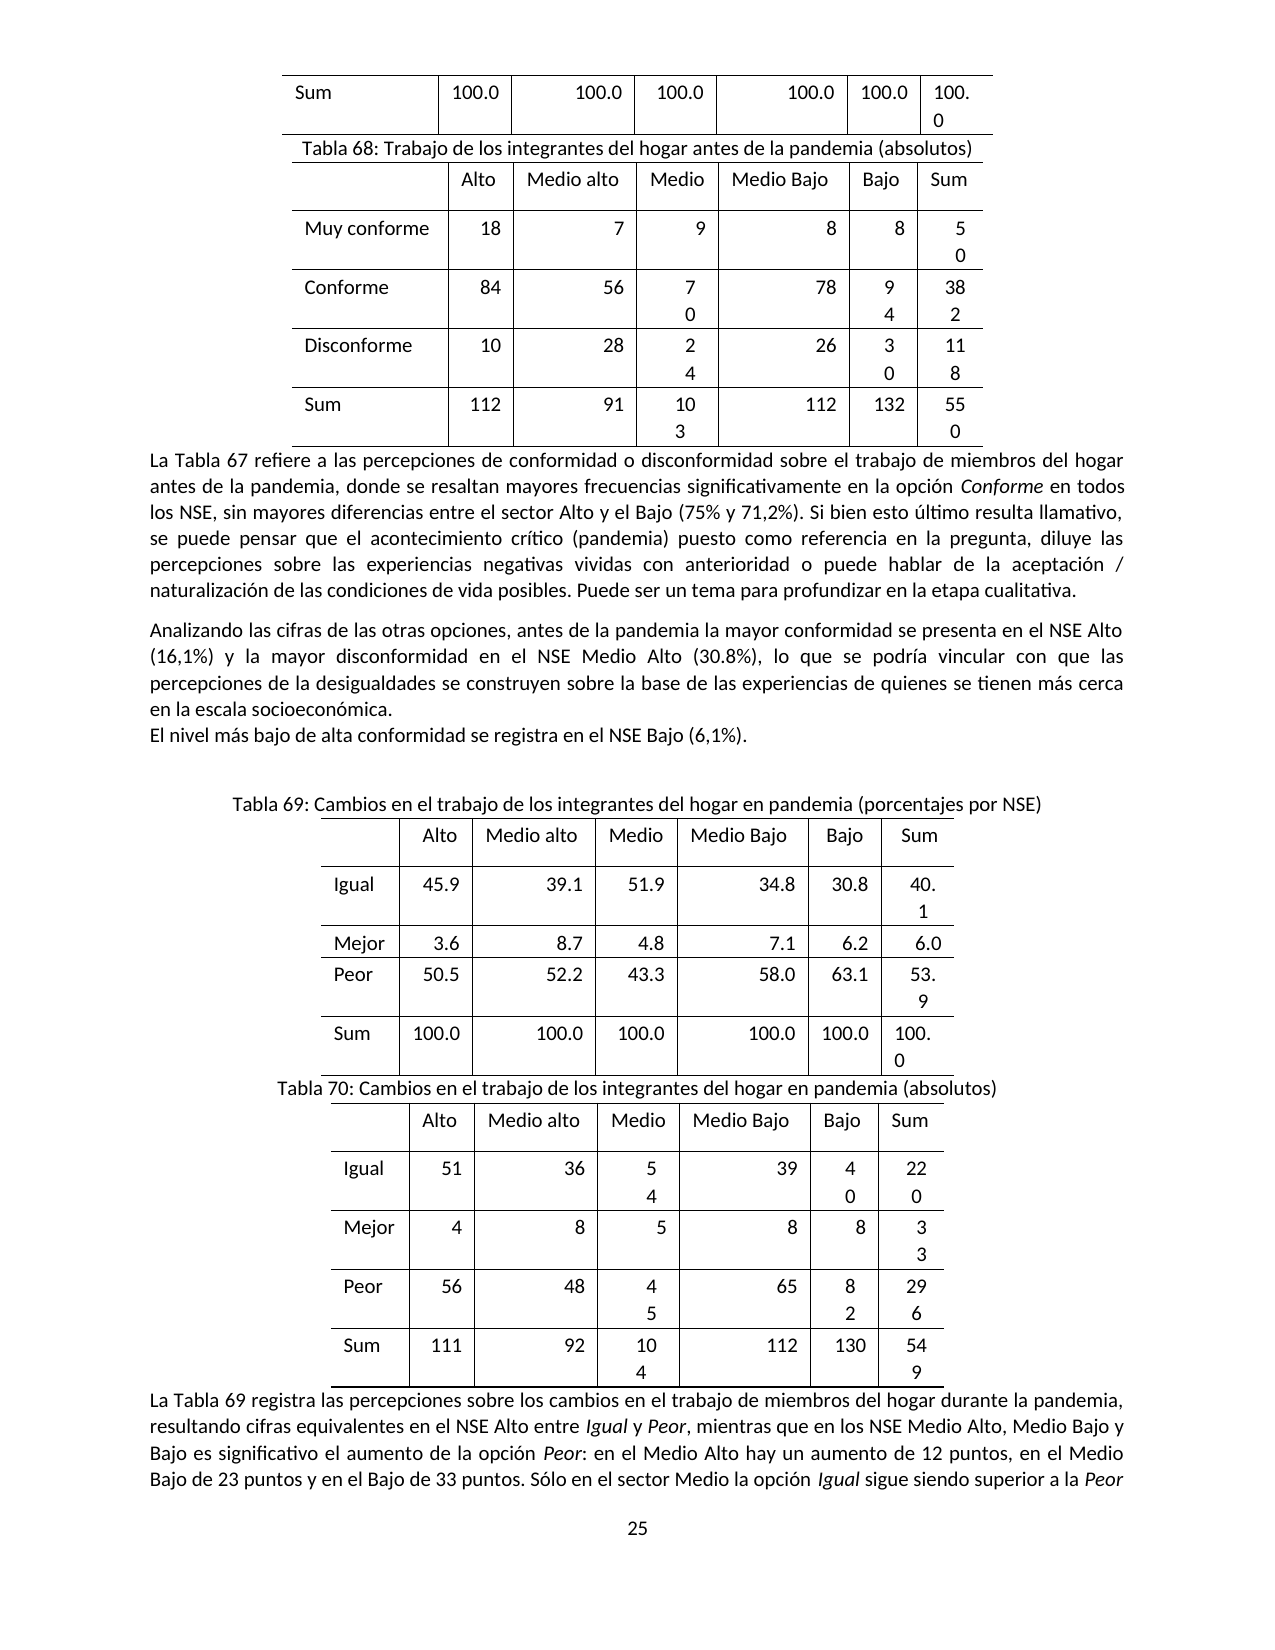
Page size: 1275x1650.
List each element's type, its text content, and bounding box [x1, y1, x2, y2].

table_header Medio alto [473, 819, 595, 866]
table_cell Muy conforme [292, 211, 448, 269]
table_header [331, 1104, 409, 1151]
table_cell Sum [292, 388, 448, 446]
table_header Bajo [850, 163, 917, 210]
table_header Alto [449, 163, 513, 210]
table_header Alto [410, 1104, 474, 1151]
table_cell Sum [331, 1329, 409, 1386]
table_cell 4 [410, 1211, 474, 1269]
table_cell 91 [514, 388, 636, 446]
table_cell 100.0 [635, 76, 716, 134]
table_cell Disconforme [292, 329, 448, 387]
table_cell 3.6 [400, 926, 472, 957]
table_cell Sum [321, 1017, 399, 1074]
table_cell 50 [918, 211, 983, 269]
table_header Medio Bajo [678, 819, 808, 866]
table_cell 30.8 [809, 867, 881, 925]
table_cell 100.0 [473, 1017, 595, 1074]
table_header Medio alto [475, 1104, 597, 1151]
table_cell 84 [449, 270, 513, 328]
table_cell Conforme [292, 270, 448, 328]
table_cell 54 [598, 1152, 679, 1210]
table_cell 100.0 [848, 76, 920, 134]
table_cell 8 [811, 1211, 878, 1269]
table_cell Mejor [321, 926, 399, 957]
table_header Medio alto [514, 163, 636, 210]
table_cell Igual [321, 867, 399, 925]
table_cell 220 [879, 1152, 944, 1210]
table_cell 100.0 [882, 1017, 954, 1074]
table_cell 100.0 [400, 1017, 472, 1074]
table_cell 26 [719, 329, 849, 387]
text Tabla 68: Trabajo de los integrantes del hogar antes de la pandemia (absolutos) [150, 135, 1125, 160]
text Tabla 69: Cambios en el trabajo de los integrantes del hogar en pandemia (porcentajes por NSE) [150, 791, 1125, 816]
table_cell 40 [811, 1152, 878, 1210]
table_cell Igual [331, 1152, 409, 1210]
table_cell 112 [719, 388, 849, 446]
table_cell 18 [449, 211, 513, 269]
table_header Medio [598, 1104, 679, 1151]
table_cell 48 [475, 1270, 597, 1328]
table_cell 53.9 [882, 958, 954, 1016]
table_cell 118 [918, 329, 983, 387]
table_header Medio Bajo [719, 163, 849, 210]
table_cell 24 [637, 329, 718, 387]
table_cell 100.0 [809, 1017, 881, 1074]
table_cell 382 [918, 270, 983, 328]
table_cell 36 [475, 1152, 597, 1210]
table_cell 10 [449, 329, 513, 387]
table_cell 94 [850, 270, 917, 328]
table_cell 132 [850, 388, 917, 446]
table_cell 28 [514, 329, 636, 387]
table_cell 4.8 [596, 926, 677, 957]
table_cell 70 [637, 270, 718, 328]
table_cell 8 [719, 211, 849, 269]
table_cell 549 [879, 1329, 944, 1386]
table_header Bajo [809, 819, 881, 866]
table_header Sum [879, 1104, 944, 1151]
table_cell 8 [850, 211, 917, 269]
table_cell 43.3 [596, 958, 677, 1016]
table_cell 6.2 [809, 926, 881, 957]
table_header Medio Bajo [680, 1104, 810, 1151]
table_header Sum [882, 819, 954, 866]
table_cell 6.0 [882, 926, 954, 957]
table_cell 100.0 [678, 1017, 808, 1074]
table_cell 7.1 [678, 926, 808, 957]
table_cell 50.5 [400, 958, 472, 1016]
text Tabla 70: Cambios en el trabajo de los integrantes del hogar en pandemia (absolutos) [150, 1076, 1125, 1101]
table_cell 82 [811, 1270, 878, 1328]
table_cell 8.7 [473, 926, 595, 957]
table_cell 92 [475, 1329, 597, 1386]
table_cell 104 [598, 1329, 679, 1386]
table_cell 9 [637, 211, 718, 269]
table_cell 5 [598, 1211, 679, 1269]
table_cell 112 [449, 388, 513, 446]
table_cell 8 [680, 1211, 810, 1269]
table_header [321, 819, 399, 866]
table_cell Peor [321, 958, 399, 1016]
table_cell 100.0 [921, 76, 993, 134]
table_cell 40.1 [882, 867, 954, 925]
table_cell 65 [680, 1270, 810, 1328]
text La Tabla 69 registra las percepciones sobre los cambios en el trabajo de miembros del hogar durante la pandemia, resultando cifras equivalentes en el NSE Alto entre Igual y Peor, mientras que en los NSE Medio Alto, Medio Bajo y Bajo es significativo el aumento de la opción Peor: en el Medio Alto hay un aumento de 12 puntos, en el Medio Bajo de 23 puntos y en el Bajo de 33 puntos. Sólo en el sector Medio la opción Igual sigue siendo superior a la Peor [149, 1387, 1125, 1491]
text Analizando las cifras de las otras opciones, antes de la pandemia la mayor conformidad se presenta en el NSE Alto (16,1%) y la mayor disconformidad en el NSE Medio Alto (30.8%), lo que se podría vincular con que las percepciones de la desigualdades se construyen sobre la base de las experiencias de quienes se tienen más cerca en la escala socioeconómica. [149, 617, 1125, 721]
table_header [292, 163, 448, 210]
table_cell 100.0 [596, 1017, 677, 1074]
table_cell 34.8 [678, 867, 808, 925]
table_cell 39 [680, 1152, 810, 1210]
table_cell 296 [879, 1270, 944, 1328]
table_header Medio [637, 163, 718, 210]
table_cell 100.0 [439, 76, 511, 134]
table_cell 7 [514, 211, 636, 269]
table_cell 56 [410, 1270, 474, 1328]
table_cell 8 [475, 1211, 597, 1269]
table_cell 112 [680, 1329, 810, 1386]
table_cell 130 [811, 1329, 878, 1386]
table_cell 111 [410, 1329, 474, 1386]
table_cell 56 [514, 270, 636, 328]
table_cell 103 [637, 388, 718, 446]
table_cell 45.9 [400, 867, 472, 925]
text La Tabla 67 refiere a las percepciones de conformidad o disconformidad sobre el trabajo de miembros del hogar antes de la pandemia, donde se resaltan mayores frecuencias significativamente en la opción Conforme en todos los NSE, sin mayores diferencias entre el sector Alto y el Bajo (75% y 71,2%). Si bien esto último resulta llamativo, se puede pensar que el acontecimiento crítico (pandemia) puesto como referencia en la pregunta, diluye las percepciones sobre las experiencias negativas vividas con anterioridad o puede hablar de la aceptación / naturalización de las condiciones de vida posibles. Puede ser un tema para profundizar en la etapa cualitativa. [149, 447, 1125, 603]
table_cell 45 [598, 1270, 679, 1328]
table_header Alto [400, 819, 472, 866]
table_cell 51 [410, 1152, 474, 1210]
table_header Medio [596, 819, 677, 866]
table_cell 63.1 [809, 958, 881, 1016]
table_cell 52.2 [473, 958, 595, 1016]
table_cell Mejor [331, 1211, 409, 1269]
table_cell 100.0 [512, 76, 634, 134]
table_cell 78 [719, 270, 849, 328]
table_cell Peor [331, 1270, 409, 1328]
table_cell 58.0 [678, 958, 808, 1016]
table_cell 30 [850, 329, 917, 387]
table_cell Sum [282, 76, 438, 134]
table_cell 51.9 [596, 867, 677, 925]
table_cell 39.1 [473, 867, 595, 925]
table_cell 550 [918, 388, 983, 446]
table_header Bajo [811, 1104, 878, 1151]
table_cell 100.0 [717, 76, 847, 134]
text El nivel más bajo de alta conformidad se registra en el NSE Bajo (6,1%). [149, 722, 1125, 748]
table_header Sum [918, 163, 983, 210]
table_cell 33 [879, 1211, 944, 1269]
